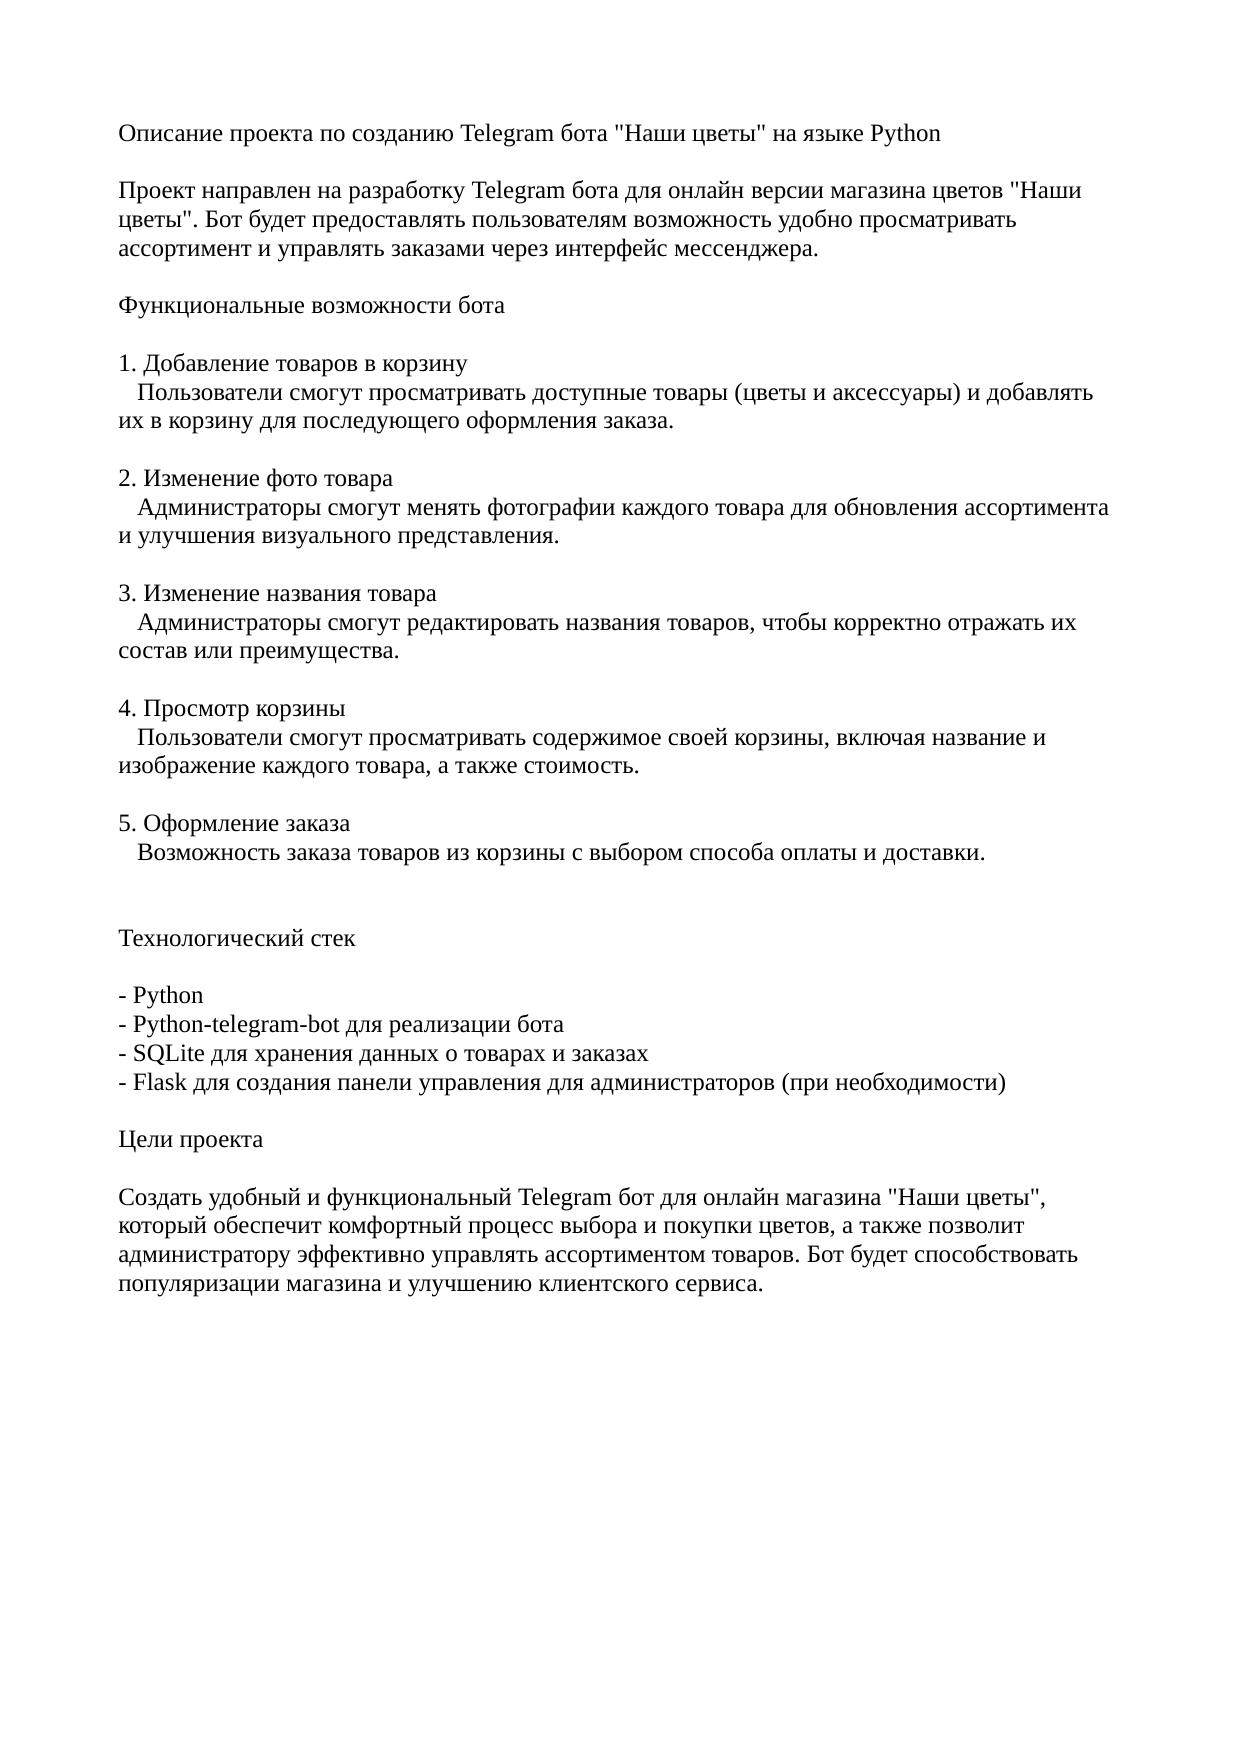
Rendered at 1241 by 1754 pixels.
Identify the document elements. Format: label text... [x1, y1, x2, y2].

text - Python [118, 981, 1122, 1009]
text Проект направлен на разработку Telegram бота для онлайн версии магазина цветов "Наши цветы". Бот будет предоставлять пользователям возможность удобно просматривать ассортимент и управлять заказами через интерфейс мессенджера. [118, 176, 1122, 262]
text Пользователи смогут просматривать доступные товары (цветы и аксессуары) и добавлять их в корзину для последующего оформления заказа. [118, 377, 1122, 434]
text Создать удобный и функциональный Telegram бот для онлайн магазина "Наши цветы", который обеспечит комфортный процесс выбора и покупки цветов, а также позволит администратору эффективно управлять ассортиментом товаров. Бот будет способствовать популяризации магазина и улучшению клиентского сервиса. [118, 1182, 1122, 1297]
text Технологический стек [118, 923, 1122, 952]
text Возможность заказа товаров из корзины с выбором способа оплаты и доставки. [118, 837, 1122, 866]
text Функциональные возможности бота [118, 291, 1122, 319]
text Администраторы смогут менять фотографии каждого товара для обновления ассортимента и улучшения визуального представления. [118, 492, 1122, 549]
text 2. Изменение фото товара [118, 463, 1122, 492]
text - Flask для создания панели управления для администраторов (при необходимости) [118, 1067, 1122, 1096]
text 1. Добавление товаров в корзину [118, 348, 1122, 377]
text Описание проекта по созданию Telegram бота "Наши цветы" на языке Python [118, 118, 1122, 147]
text Пользователи смогут просматривать содержимое своей корзины, включая название и изображение каждого товара, а также стоимость. [118, 722, 1122, 779]
text Администраторы смогут редактировать названия товаров, чтобы корректно отражать их состав или преимущества. [118, 607, 1122, 664]
text 3. Изменение названия товара [118, 578, 1122, 607]
text 4. Просмотр корзины [118, 693, 1122, 722]
text - Python-telegram-bot для реализации бота [118, 1009, 1122, 1038]
text - SQLite для хранения данных о товарах и заказах [118, 1038, 1122, 1067]
text 5. Оформление заказа [118, 808, 1122, 837]
text Цели проекта [118, 1124, 1122, 1153]
